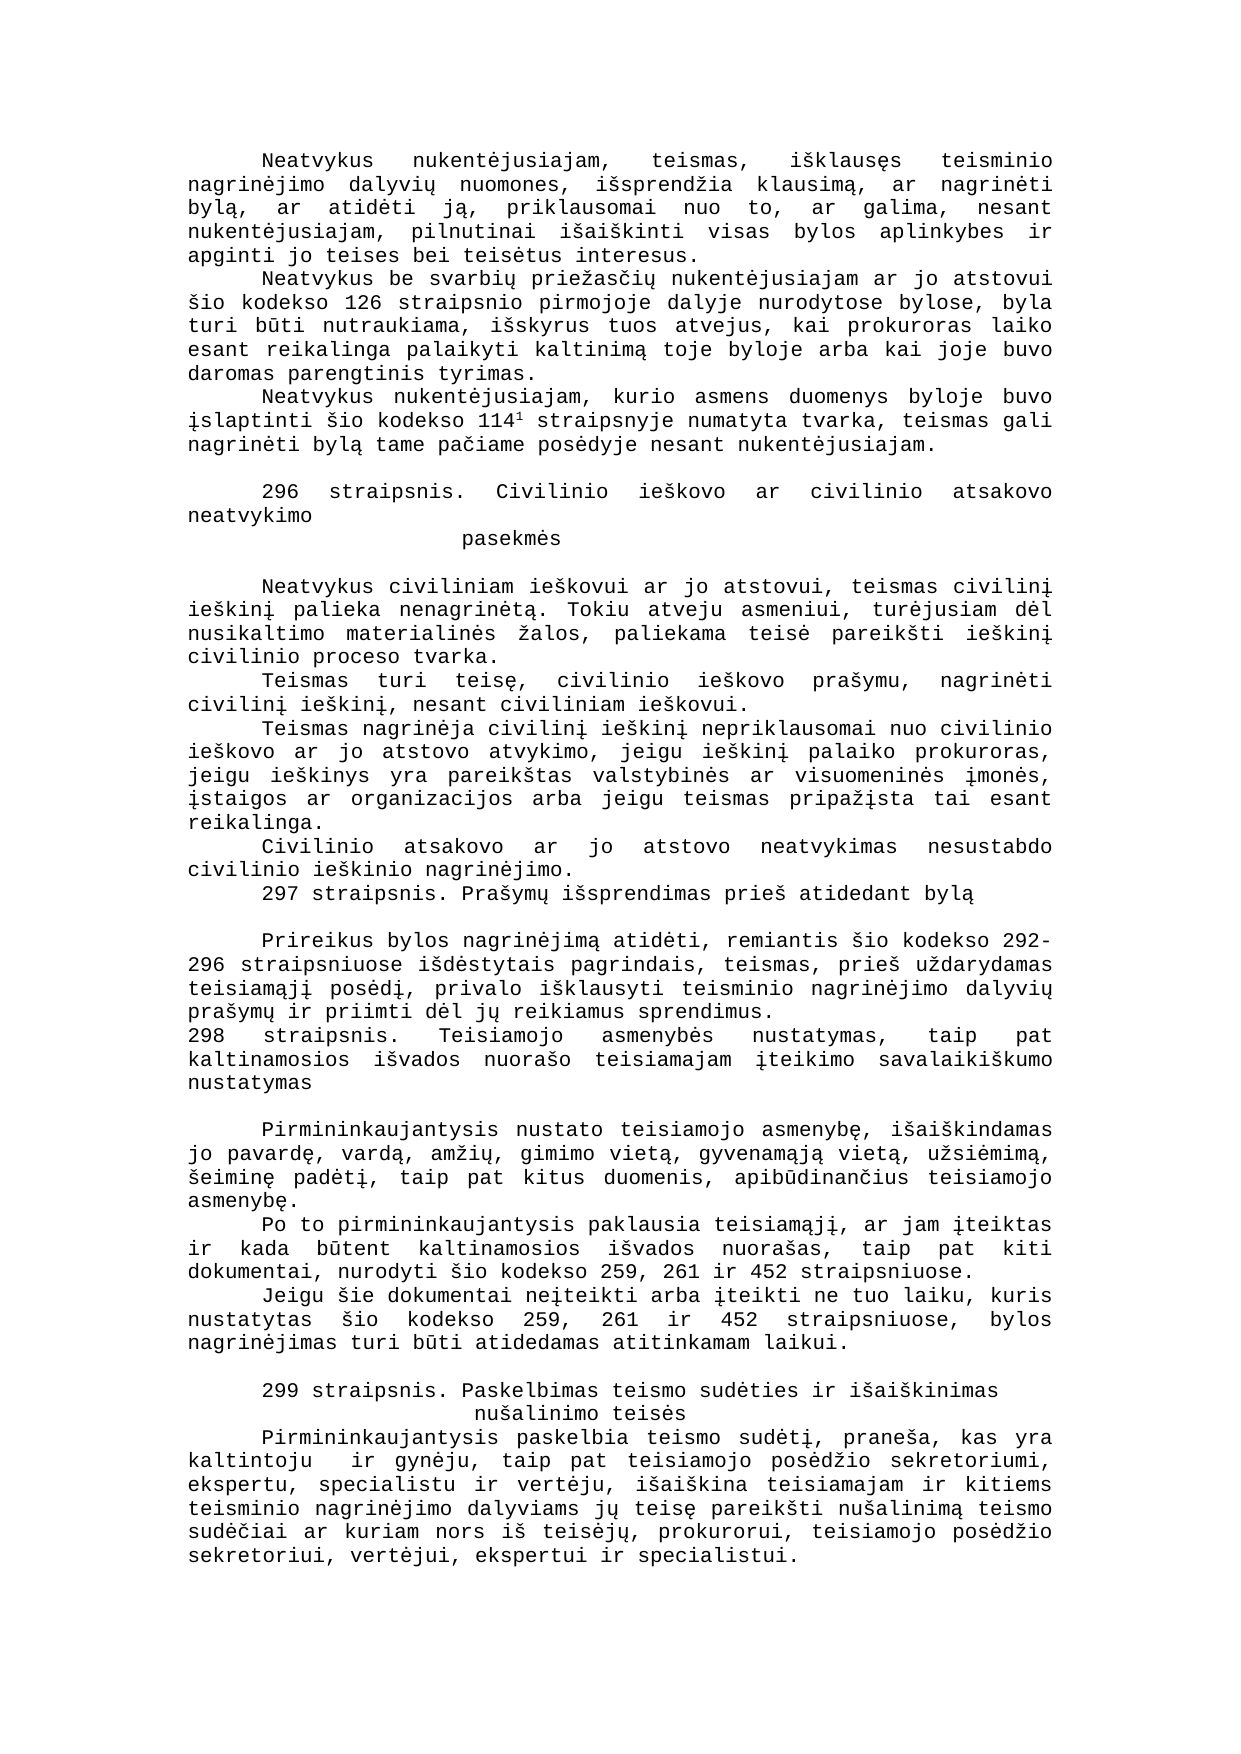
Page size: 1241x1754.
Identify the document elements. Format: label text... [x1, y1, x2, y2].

text Po to pirmininkaujantysis paklausia teisiamąjį, ar jam įteiktas ir kada būtent kaltinamosios išvados nuorašas, taip pat kiti dokumentai, nurodyti šio kodekso 259, 261 ir 452 straipsniuose. [187, 1214, 1053, 1285]
text Pirmininkaujantysis paskelbia teismo sudėtį, praneša, kas yra kaltintoju ir gynėju, taip pat teisiamojo posėdžio sekretoriumi, ekspertu, specialistu ir vertėju, išaiškina teisiamajam ir kitiems teisminio nagrinėjimo dalyviams jų teisę pareikšti nušalinimą teismo sudėčiai ar kuriam nors iš teisėjų, prokurorui, teisiamojo posėdžio sekretoriui, vertėjui, ekspertui ir specialistui. [187, 1427, 1053, 1569]
text Teismas nagrinėja civilinį ieškinį nepriklausomai nuo civilinio ieškovo ar jo atstovo atvykimo, jeigu ieškinį palaiko prokuroras, jeigu ieškinys yra pareikštas valstybinės ar visuomeninės įmonės, įstaigos ar organizacijos arba jeigu teismas pripažįsta tai esant reikalinga. [187, 717, 1053, 836]
text 298 straipsnis. Teisiamojo asmenybės nustatymas, taip pat kaltinamosios išvados nuorašo teisiamajam įteikimo savalaikiškumo nustatymas [54, 1025, 1053, 1096]
text Pirmininkaujantysis nustato teisiamojo asmenybę, išaiškindamas jo pavardę, vardą, amžių, gimimo vietą, gyvenamąją vietą, užsiėmimą, šeiminę padėtį, taip pat kitus duomenis, apibūdinančius teisiamojo asmenybę. [187, 1119, 1053, 1214]
text Civilinio atsakovo ar jo atstovo neatvykimas nesustabdo civilinio ieškinio nagrinėjimo. [187, 836, 1053, 883]
text pasekmės [187, 528, 1053, 552]
text Neatvykus nukentėjusiajam, kurio asmens duomenys byloje buvo įslaptinti šio kodekso 1141 straipsnyje numatyta tvarka, teismas gali nagrinėti bylą tame pačiame posėdyje nesant nukentėjusiajam. [187, 386, 1053, 457]
text Neatvykus nukentėjusiajam, teismas, išklausęs teisminio nagrinėjimo dalyvių nuomones, išsprendžia klausimą, ar nagrinėti bylą, ar atidėti ją, priklausomai nuo to, ar galima, nesant nukentėjusiajam, pilnutinai išaiškinti visas bylos aplinkybes ir apginti jo teises bei teisėtus interesus. [187, 150, 1053, 268]
text Prireikus bylos nagrinėjimą atidėti, remiantis šio kodekso 292-296 straipsniuose išdėstytais pagrindais, teismas, prieš uždarydamas teisiamąjį posėdį, privalo išklausyti teisminio nagrinėjimo dalyvių prašymų ir priimti dėl jų reikiamus sprendimus. [187, 930, 1053, 1025]
text 297 straipsnis. Prašymų išsprendimas prieš atidedant bylą [187, 883, 1053, 907]
text Teismas turi teisę, civilinio ieškovo prašymu, nagrinėti civilinį ieškinį, nesant civiliniam ieškovui. [187, 670, 1053, 717]
text Neatvykus be svarbių priežasčių nukentėjusiajam ar jo atstovui šio kodekso 126 straipsnio pirmojoje dalyje nurodytose bylose, byla turi būti nutraukiama, išskyrus tuos atvejus, kai prokuroras laiko esant reikalinga palaikyti kaltinimą toje byloje arba kai joje buvo daromas parengtinis tyrimas. [187, 268, 1053, 386]
text Neatvykus civiliniam ieškovui ar jo atstovui, teismas civilinį ieškinį palieka nenagrinėtą. Tokiu atveju asmeniui, turėjusiam dėl nusikaltimo materialinės žalos, paliekama teisė pareikšti ieškinį civilinio proceso tvarka. [187, 576, 1053, 670]
text 299 straipsnis. Paskelbimas teismo sudėties ir išaiškinimas [187, 1379, 1053, 1403]
text 296 straipsnis. Civilinio ieškovo ar civilinio atsakovo neatvykimo [187, 481, 1053, 528]
text nušalinimo teisės [187, 1403, 1053, 1427]
text Jeigu šie dokumentai neįteikti arba įteikti ne tuo laiku, kuris nustatytas šio kodekso 259, 261 ir 452 straipsniuose, bylos nagrinėjimas turi būti atidedamas atitinkamam laikui. [187, 1285, 1053, 1356]
